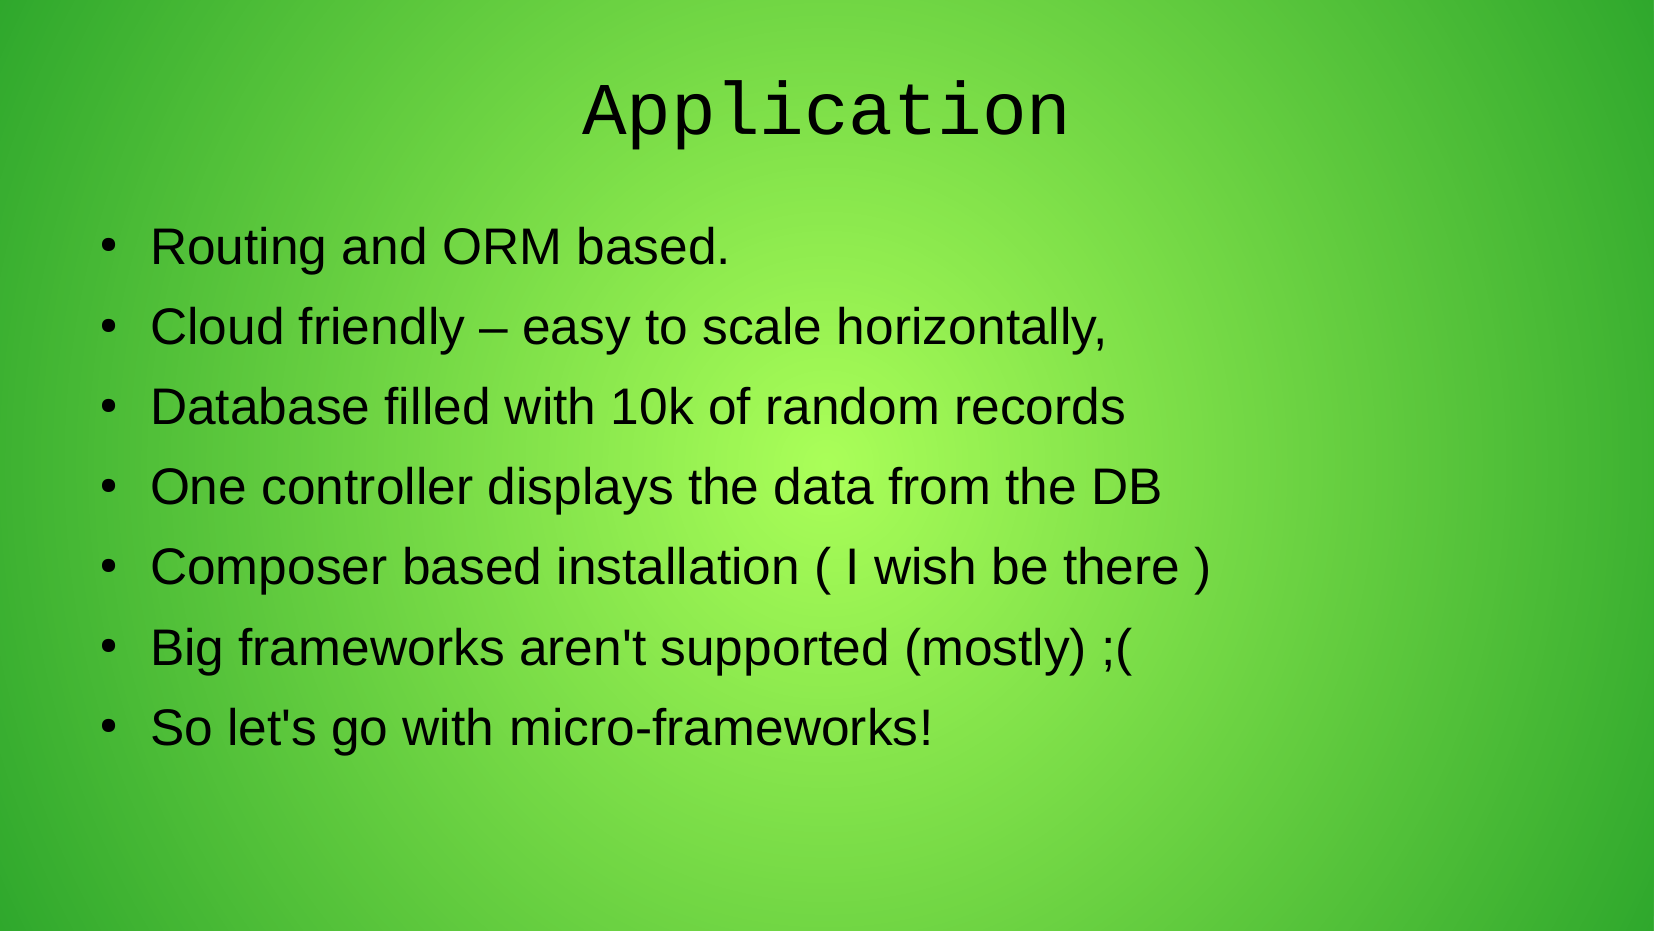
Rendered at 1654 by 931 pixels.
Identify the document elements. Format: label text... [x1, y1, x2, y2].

list Routing and ORM based. Cloud friendly – easy to scale horizontally, Database filled with 10k of random records One controller displays the data from the DB Composer based installation ( I wish be there ) Big frameworks aren't supported (mostly) ;( So let's go with micro-frameworks! [82, 217, 1571, 758]
title Application [82, 37, 1571, 193]
